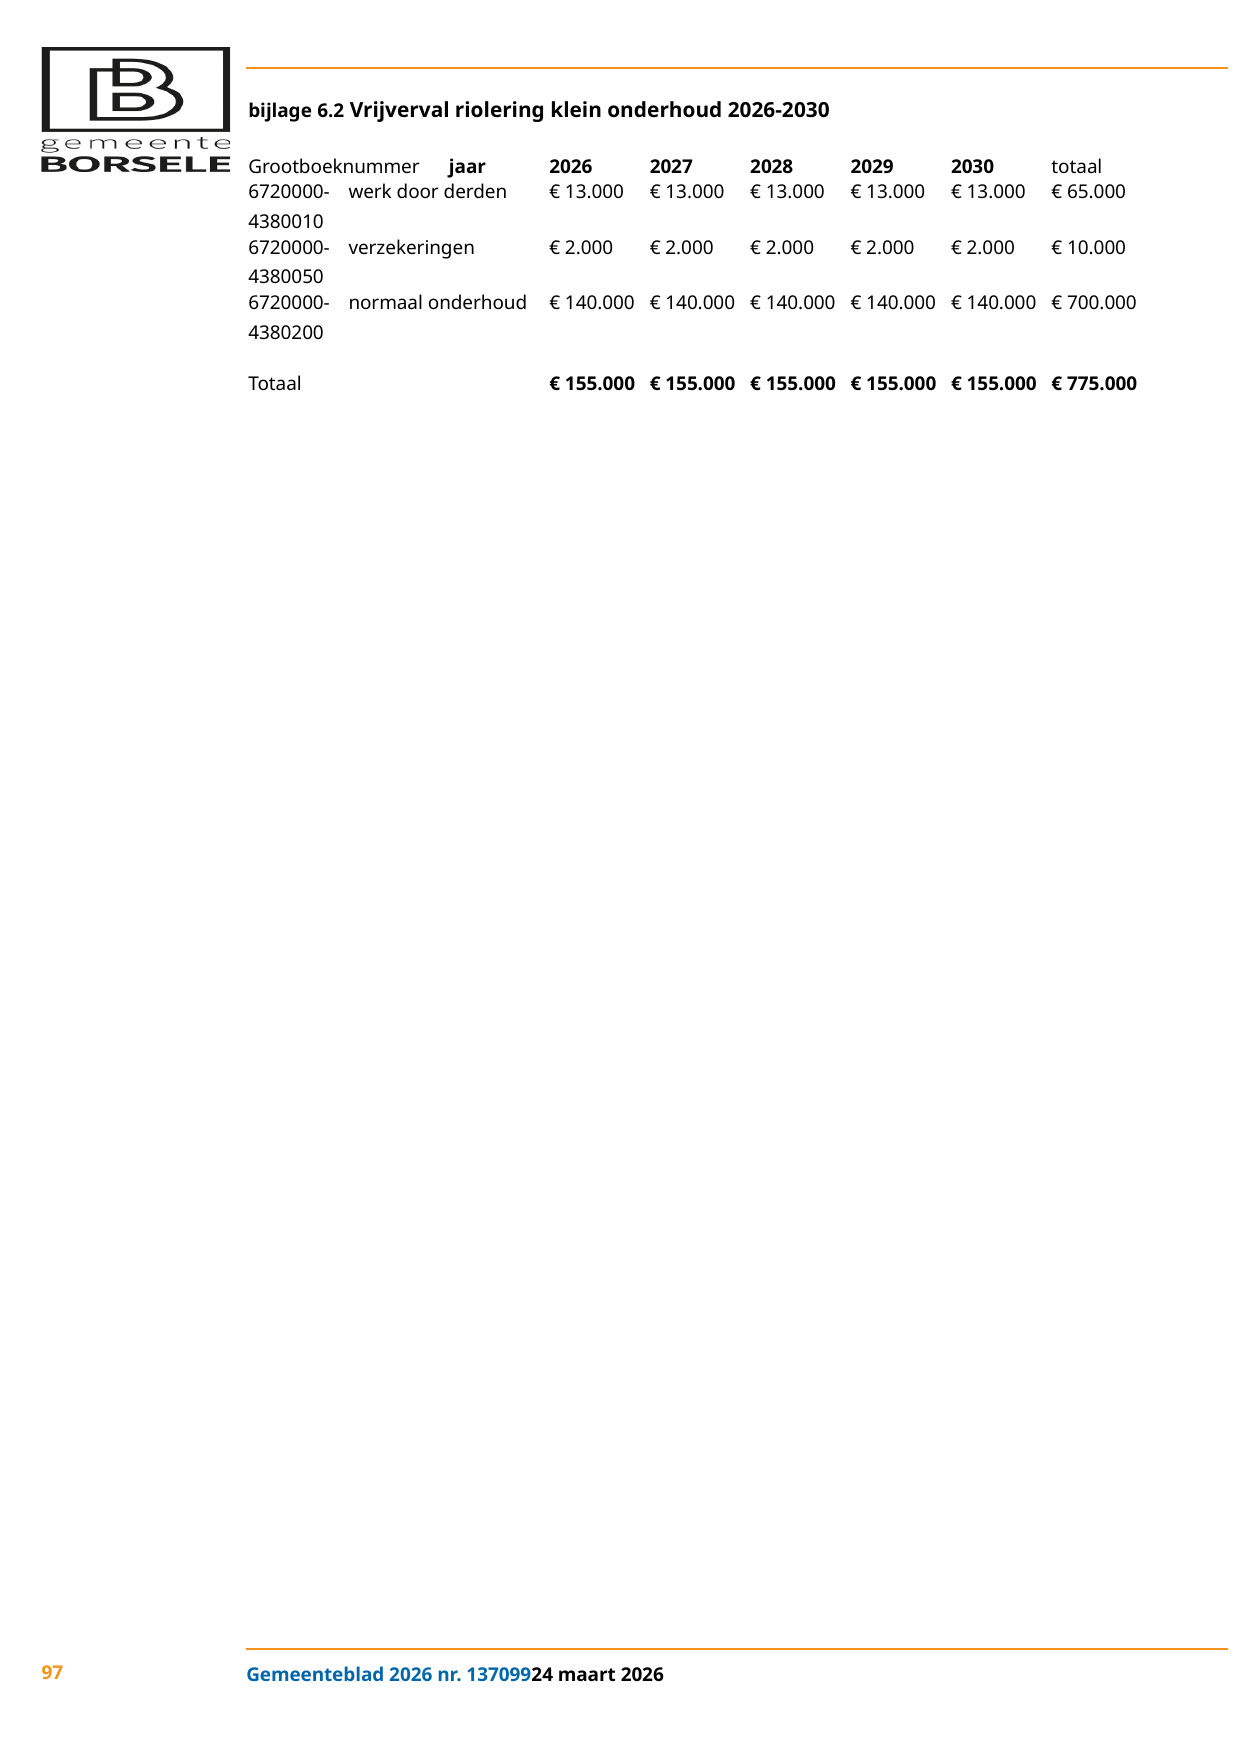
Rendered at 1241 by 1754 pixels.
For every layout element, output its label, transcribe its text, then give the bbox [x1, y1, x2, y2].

text bijlage 6.2 Vrijverval riolering klein onderhoud 2026-2030 [248, 95, 1152, 123]
table_cell [1051, 345, 1152, 370]
table_cell [850, 345, 951, 370]
table_cell € 65.000 [1051, 179, 1152, 234]
table_cell € 2.000 [850, 234, 951, 289]
table_cell € 700.000 [1051, 289, 1152, 345]
table_cell € 155.000 [650, 370, 750, 396]
table_header 2026 [549, 153, 649, 179]
table_cell € 2.000 [650, 234, 750, 289]
table_header totaal [1051, 153, 1152, 179]
table_header jaar [449, 153, 549, 179]
table_cell € 2.000 [951, 234, 1051, 289]
table_cell € 2.000 [549, 234, 649, 289]
table_cell € 2.000 [750, 234, 850, 289]
table_cell € 140.000 [750, 289, 850, 345]
table_cell normaal onderhoud [348, 289, 549, 345]
table_cell € 140.000 [549, 289, 649, 345]
table_cell € 13.000 [750, 179, 850, 234]
table_cell € 775.000 [1051, 370, 1152, 396]
table_cell [951, 345, 1051, 370]
table_cell 6720000-4380010 [248, 179, 348, 234]
table_cell verzekeringen [348, 234, 549, 289]
table_cell Totaal [248, 370, 549, 396]
table_header 2027 [650, 153, 750, 179]
table_cell € 155.000 [750, 370, 850, 396]
table_cell [650, 345, 750, 370]
table_cell 6720000-4380050 [248, 234, 348, 289]
table_cell [248, 345, 549, 370]
picture [41, 47, 231, 172]
table_cell € 140.000 [850, 289, 951, 345]
table_cell [549, 345, 649, 370]
table_header 2030 [951, 153, 1051, 179]
table_cell € 13.000 [850, 179, 951, 234]
table_cell € 10.000 [1051, 234, 1152, 289]
table_header 2029 [850, 153, 951, 179]
table_header 2028 [750, 153, 850, 179]
table_cell 6720000-4380200 [248, 289, 348, 345]
table_cell € 155.000 [549, 370, 649, 396]
table_cell € 13.000 [951, 179, 1051, 234]
table_cell € 140.000 [650, 289, 750, 345]
table_cell € 155.000 [951, 370, 1051, 396]
table_cell werk door derden [348, 179, 549, 234]
table_cell [750, 345, 850, 370]
table_cell € 13.000 [549, 179, 649, 234]
table_cell € 155.000 [850, 370, 951, 396]
table_header Grootboeknummer [248, 153, 449, 179]
table_cell € 140.000 [951, 289, 1051, 345]
table_cell € 13.000 [650, 179, 750, 234]
